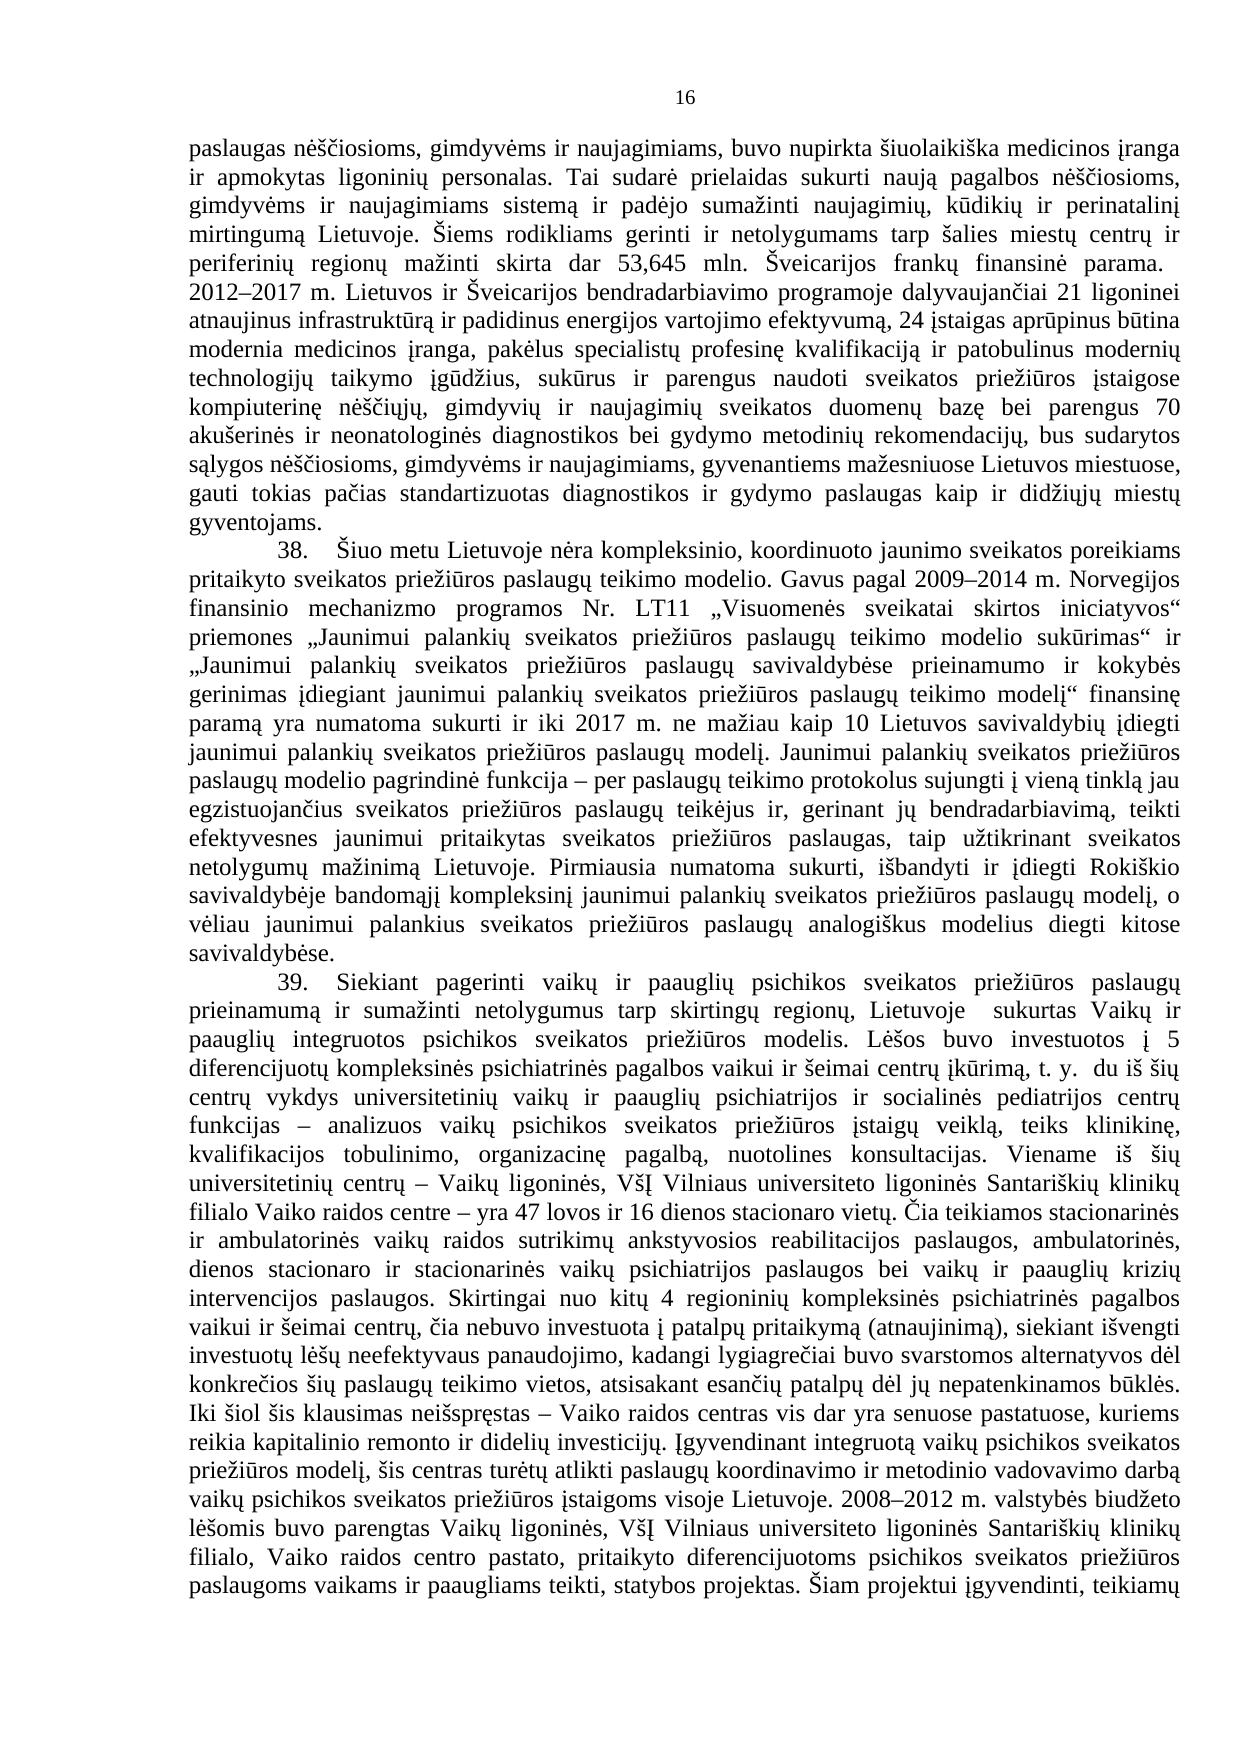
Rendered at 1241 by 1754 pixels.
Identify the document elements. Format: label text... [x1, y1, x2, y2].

text 38. Šiuo metu Lietuvoje nėra kompleksinio, koordinuoto jaunimo sveikatos poreikiams pritaikyto sveikatos priežiūros paslaugų teikimo modelio. Gavus pagal 2009–2014 m. Norvegijos finansinio mechanizmo programos Nr. LT11 „Visuomenės sveikatai skirtos iniciatyvos“ priemones „Jaunimui palankių sveikatos priežiūros paslaugų teikimo modelio sukūrimas“ ir „Jaunimui palankių sveikatos priežiūros paslaugų savivaldybėse prieinamumo ir kokybės gerinimas įdiegiant jaunimui palankių sveikatos priežiūros paslaugų teikimo modelį“ finansinę paramą yra numatoma sukurti ir iki 2017 m. ne mažiau kaip 10 Lietuvos savivaldybių įdiegti jaunimui palankių sveikatos priežiūros paslaugų modelį. Jaunimui palankių sveikatos priežiūros paslaugų modelio pagrindinė funkcija – per paslaugų teikimo protokolus sujungti į vieną tinklą jau egzistuojančius sveikatos priežiūros paslaugų teikėjus ir, gerinant jų bendradarbiavimą, teikti efektyvesnes jaunimui pritaikytas sveikatos priežiūros paslaugas, taip užtikrinant sveikatos netolygumų mažinimą Lietuvoje. Pirmiausia numatoma sukurti, išbandyti ir įdiegti Rokiškio savivaldybėje bandomąjį kompleksinį jaunimui palankių sveikatos priežiūros paslaugų modelį, o vėliau jaunimui palankius sveikatos priežiūros paslaugų analogiškus modelius diegti kitose savivaldybėse. [188, 536, 1181, 967]
text 39. Siekiant pagerinti vaikų ir paauglių psichikos sveikatos priežiūros paslaugų prieinamumą ir sumažinti netolygumus tarp skirtingų regionų, Lietuvoje sukurtas Vaikų ir paauglių integruotos psichikos sveikatos priežiūros modelis. Lėšos buvo investuotos į 5 diferencijuotų kompleksinės psichiatrinės pagalbos vaikui ir šeimai centrų įkūrimą, t. y. du iš šių centrų vykdys universitetinių vaikų ir paauglių psichiatrijos ir socialinės pediatrijos centrų funkcijas – analizuos vaikų psichikos sveikatos priežiūros įstaigų veiklą, teiks klinikinę, kvalifikacijos tobulinimo, organizacinę pagalbą, nuotolines konsultacijas. Viename iš šių universitetinių centrų – Vaikų ligoninės, VšĮ Vilniaus universiteto ligoninės Santariškių klinikų filialo Vaiko raidos centre – yra 47 lovos ir 16 dienos stacionaro vietų. Čia teikiamos stacionarinės ir ambulatorinės vaikų raidos sutrikimų ankstyvosios reabilitacijos paslaugos, ambulatorinės, dienos stacionaro ir stacionarinės vaikų psichiatrijos paslaugos bei vaikų ir paauglių krizių intervencijos paslaugos. Skirtingai nuo kitų 4 regioninių kompleksinės psichiatrinės pagalbos vaikui ir šeimai centrų, čia nebuvo investuota į patalpų pritaikymą (atnaujinimą), siekiant išvengti investuotų lėšų neefektyvaus panaudojimo, kadangi lygiagrečiai buvo svarstomos alternatyvos dėl konkrečios šių paslaugų teikimo vietos, atsisakant esančių patalpų dėl jų nepatenkinamos būklės. Iki šiol šis klausimas neišspręstas – Vaiko raidos centras vis dar yra senuose pastatuose, kuriems reikia kapitalinio remonto ir didelių investicijų. Įgyvendinant integruotą vaikų psichikos sveikatos priežiūros modelį, šis centras turėtų atlikti paslaugų koordinavimo ir metodinio vadovavimo darbą vaikų psichikos sveikatos priežiūros įstaigoms visoje Lietuvoje. 2008–2012 m. valstybės biudžeto lėšomis buvo parengtas Vaikų ligoninės, VšĮ Vilniaus universiteto ligoninės Santariškių klinikų filialo, Vaiko raidos centro pastato, pritaikyto diferencijuotoms psichikos sveikatos priežiūros paslaugoms vaikams ir paaugliams teikti, statybos projektas. Šiam projektui įgyvendinti, teikiamų [188, 967, 1181, 1599]
text paslaugas nėščiosioms, gimdyvėms ir naujagimiams, buvo nupirkta šiuolaikiška medicinos įranga ir apmokytas ligoninių personalas. Tai sudarė prielaidas sukurti naują pagalbos nėščiosioms, gimdyvėms ir naujagimiams sistemą ir padėjo sumažinti naujagimių, kūdikių ir perinatalinį mirtingumą Lietuvoje. Šiems rodikliams gerinti ir netolygumams tarp šalies miestų centrų ir periferinių regionų mažinti skirta dar 53,645 mln. Šveicarijos frankų finansinė parama. 2012–2017 m. Lietuvos ir Šveicarijos bendradarbiavimo programoje dalyvaujančiai 21 ligoninei atnaujinus infrastruktūrą ir padidinus energijos vartojimo efektyvumą, 24 įstaigas aprūpinus būtina modernia medicinos įranga, pakėlus specialistų profesinę kvalifikaciją ir patobulinus modernių technologijų taikymo įgūdžius, sukūrus ir parengus naudoti sveikatos priežiūros įstaigose kompiuterinę nėščiųjų, gimdyvių ir naujagimių sveikatos duomenų bazę bei parengus 70 akušerinės ir neonatologinės diagnostikos bei gydymo metodinių rekomendacijų, bus sudarytos sąlygos nėščiosioms, gimdyvėms ir naujagimiams, gyvenantiems mažesniuose Lietuvos miestuose, gauti tokias pačias standartizuotas diagnostikos ir gydymo paslaugas kaip ir didžiųjų miestų gyventojams. [188, 133, 1181, 536]
